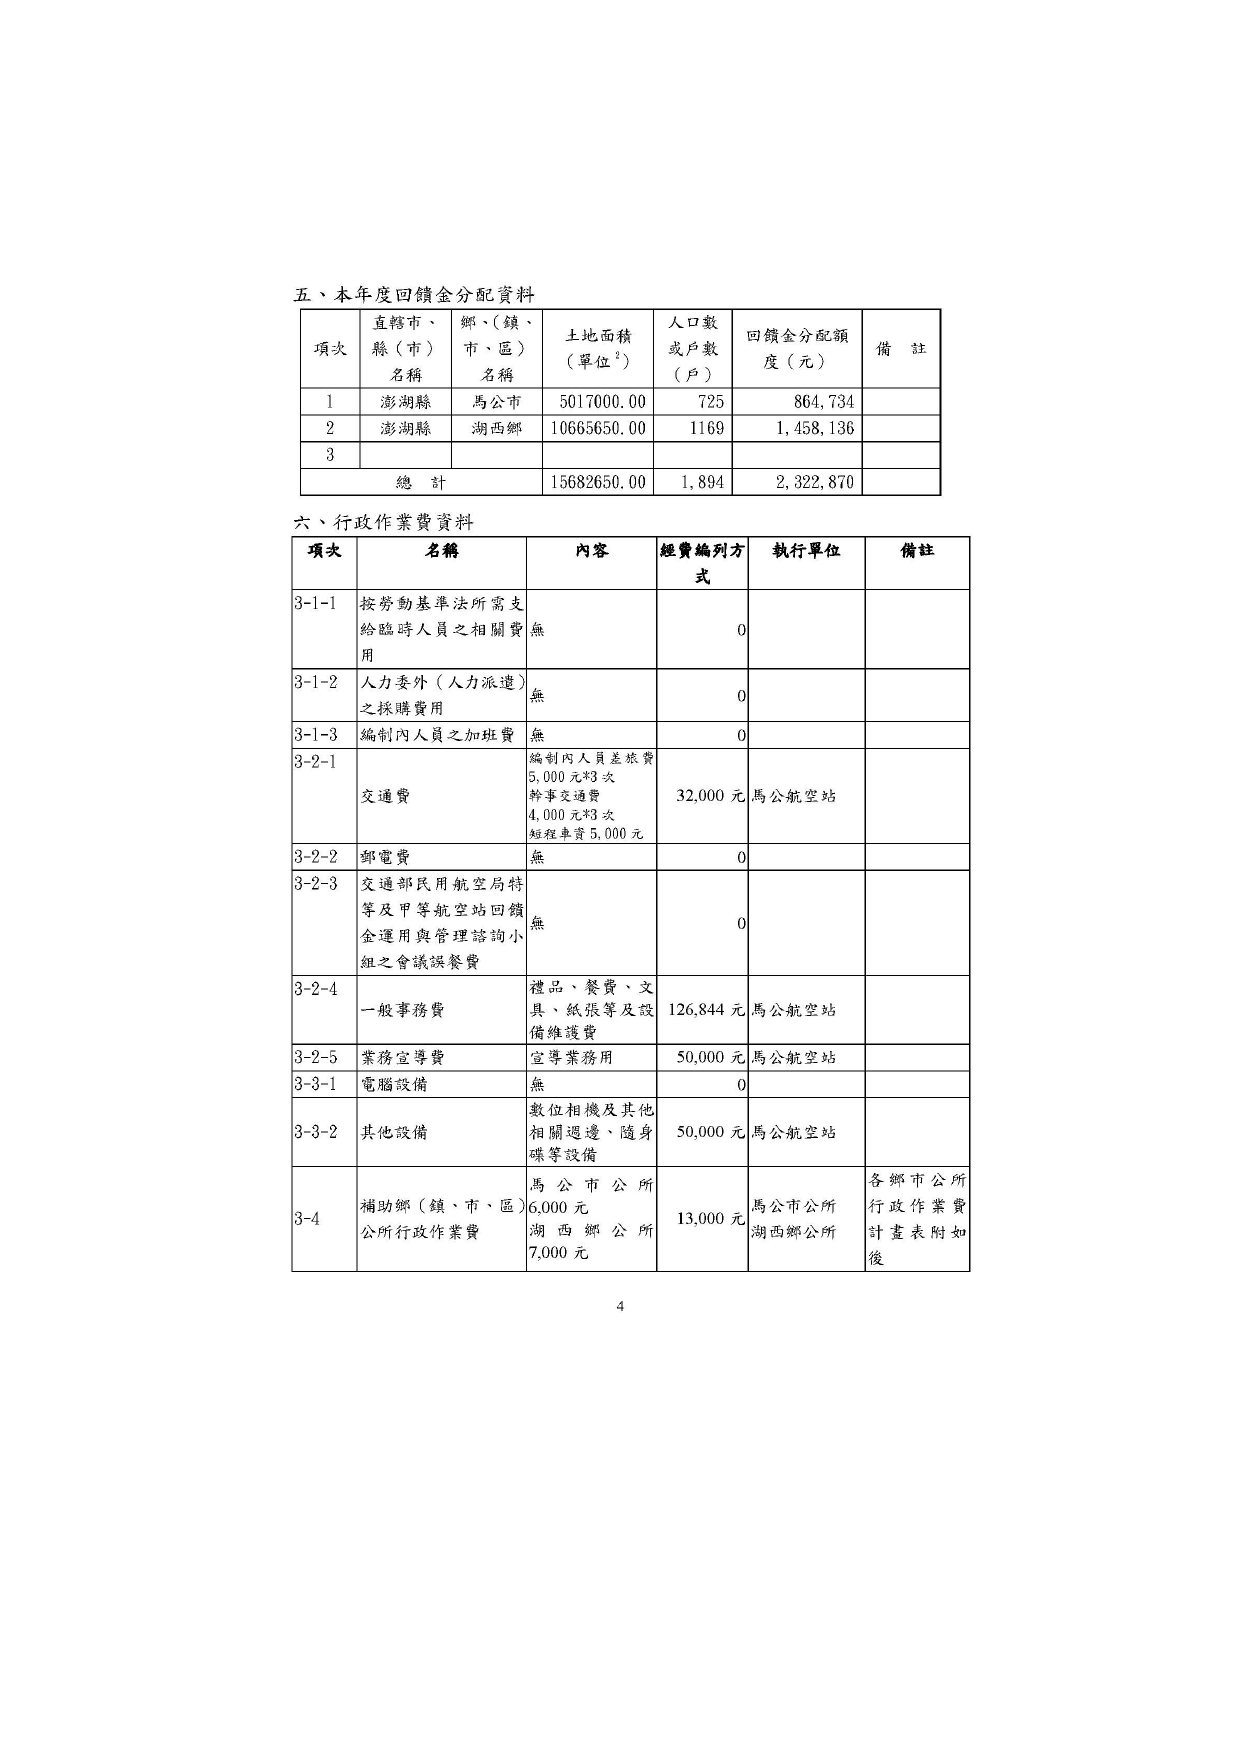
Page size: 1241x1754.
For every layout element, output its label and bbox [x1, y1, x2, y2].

picture [189, 166, 1051, 1386]
